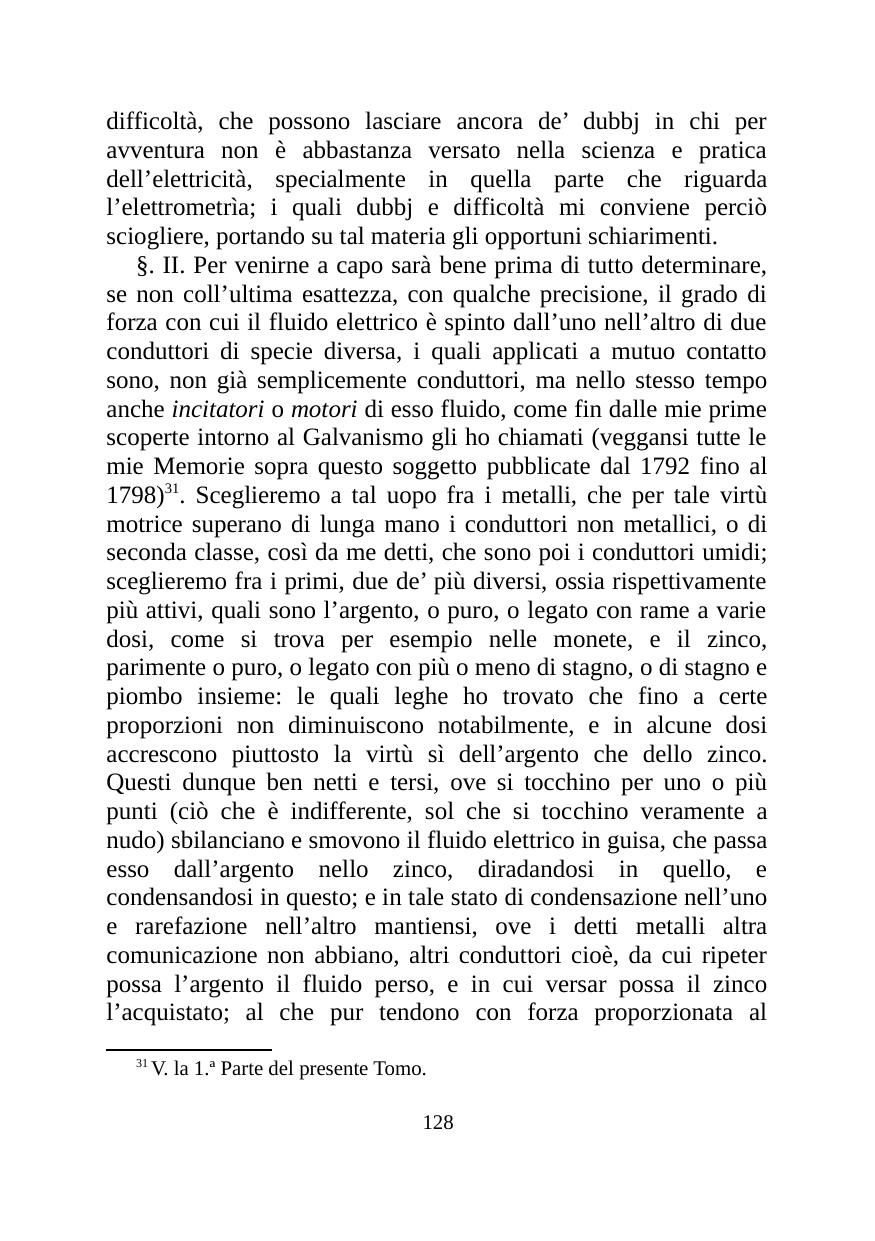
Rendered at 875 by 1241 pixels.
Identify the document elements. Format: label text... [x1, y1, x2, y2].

text difficoltà, che possono lasciare ancora de’ dubbj in chi per avventura non è abbastanza versato nella scienza e pratica dell’elettricità, specialmente in quella parte che riguarda l’elettrometrìa; i quali dubbj e difficoltà mi conviene perciò sciogliere, portando su tal materia gli opportuni schiarimenti. [106, 106, 768, 250]
text §. II. Per venirne a capo sarà bene prima di tutto determinare, se non coll’ultima esattezza, con qualche precisione, il grado di forza con cui il fluido elettrico è spinto dall’uno nell’altro di due conduttori di specie diversa, i quali applicati a mutuo contatto sono, non già semplicemente conduttori, ma nello stesso tempo anche incitatori o motori di esso fluido, come fin dalle mie prime scoperte intorno al Galvanismo gli ho chiamati (veggansi tutte le mie Memorie sopra questo soggetto pubblicate dal 1792 fino al 1798). Sceglieremo a tal uopo fra i metalli, che per tale virtù motrice superano di lunga mano i conduttori non metallici, o di seconda classe, così da me detti, che sono poi i conduttori umidi; sceglieremo fra i primi, due de’ più diversi, ossia rispettivamente più attivi, quali sono l’argento, o puro, o legato con rame a varie dosi, come si trova per esempio nelle monete, e il zinco, parimente o puro, o legato con più o meno di stagno, o di stagno e piombo insieme: le quali leghe ho trovato che fino a certe proporzioni non diminuiscono notabilmente, e in alcune dosi accrescono piuttosto la virtù sì dell’argento che dello zinco. Questi dunque ben netti e tersi, ove si tocchino per uno o più punti (ciò che è indifferente, sol che si tocchino veramente a nudo) sbilanciano e smovono il fluido elettrico in guisa, che passa esso dall’argento nello zinco, diradandosi in quello, e condensandosi in questo; e in tale stato di condensazione nell’uno e rarefazione nell’altro mantiensi, ove i detti metalli altra comunicazione non abbiano, altri conduttori cioè, da cui ripeter possa l’argento il fluido perso, e in cui versar possa il zinco l’acquistato; al che pur tendono con forza proporzionata al [106, 250, 768, 1026]
text V. la 1.ª Parte del presente Tomo. [106, 1056, 768, 1080]
